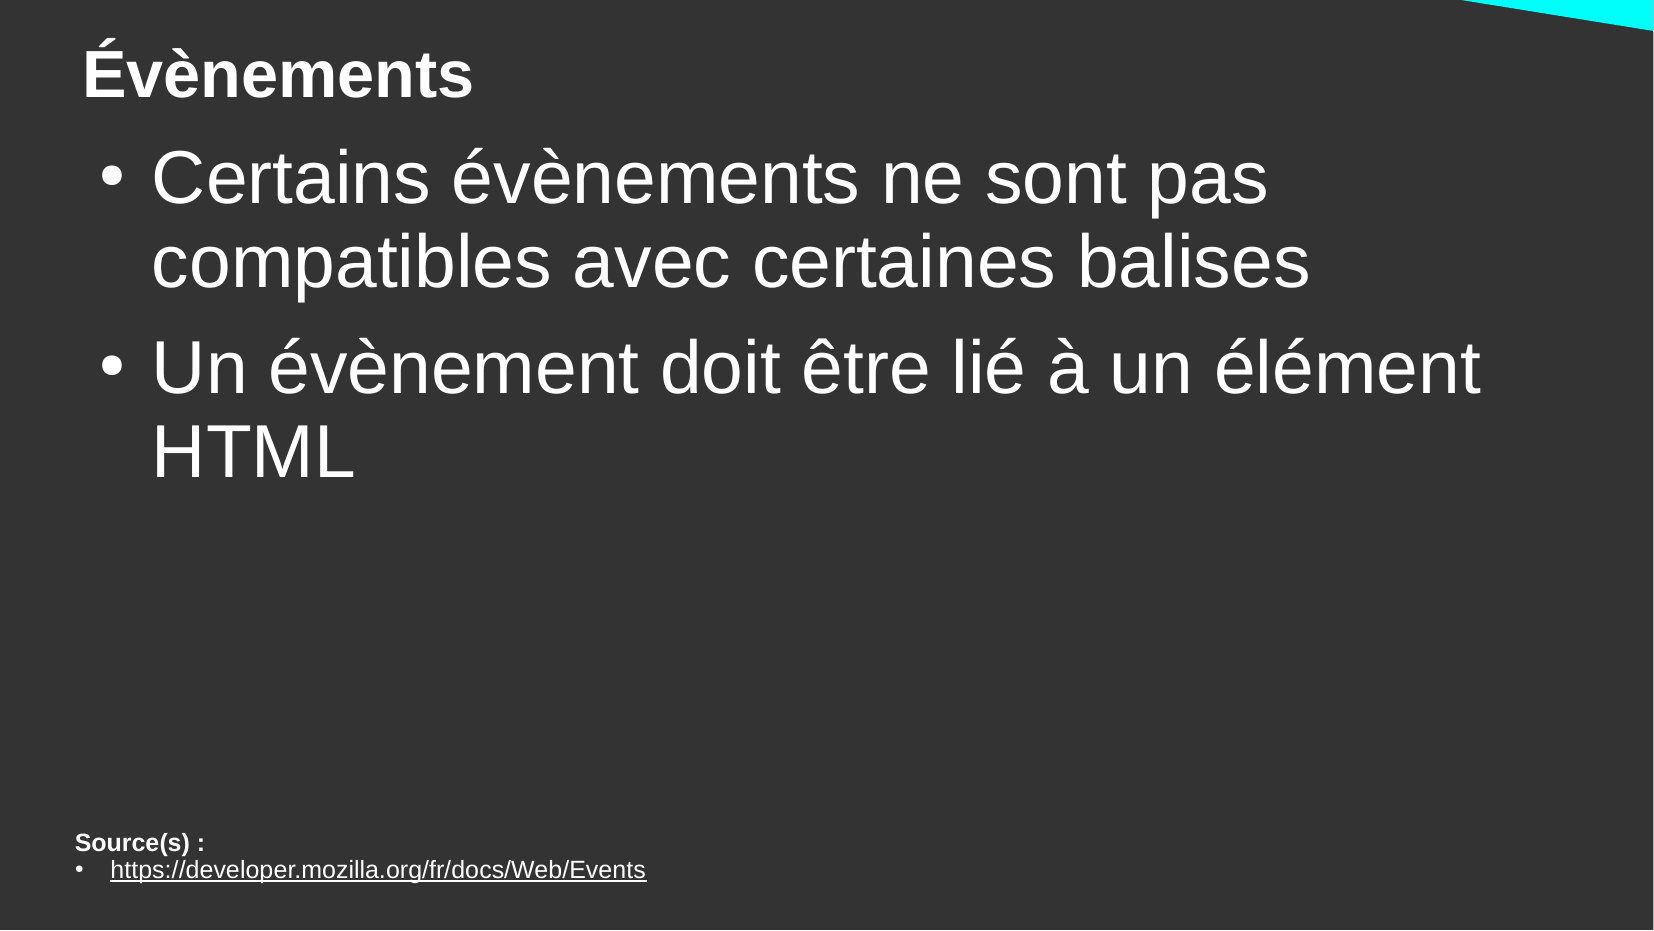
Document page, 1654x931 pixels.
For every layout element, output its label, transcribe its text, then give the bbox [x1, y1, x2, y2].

text_box [1461, 0, 1654, 32]
text_box Source(s) : https://developer.mozilla.org/fr/docs/Web/Events [60, 820, 1583, 892]
title Évènements [82, 37, 1571, 114]
list Certains évènements ne sont pas compatibles avec certaines balises Un évènement doit être lié à un élément HTML [80, 135, 1620, 780]
